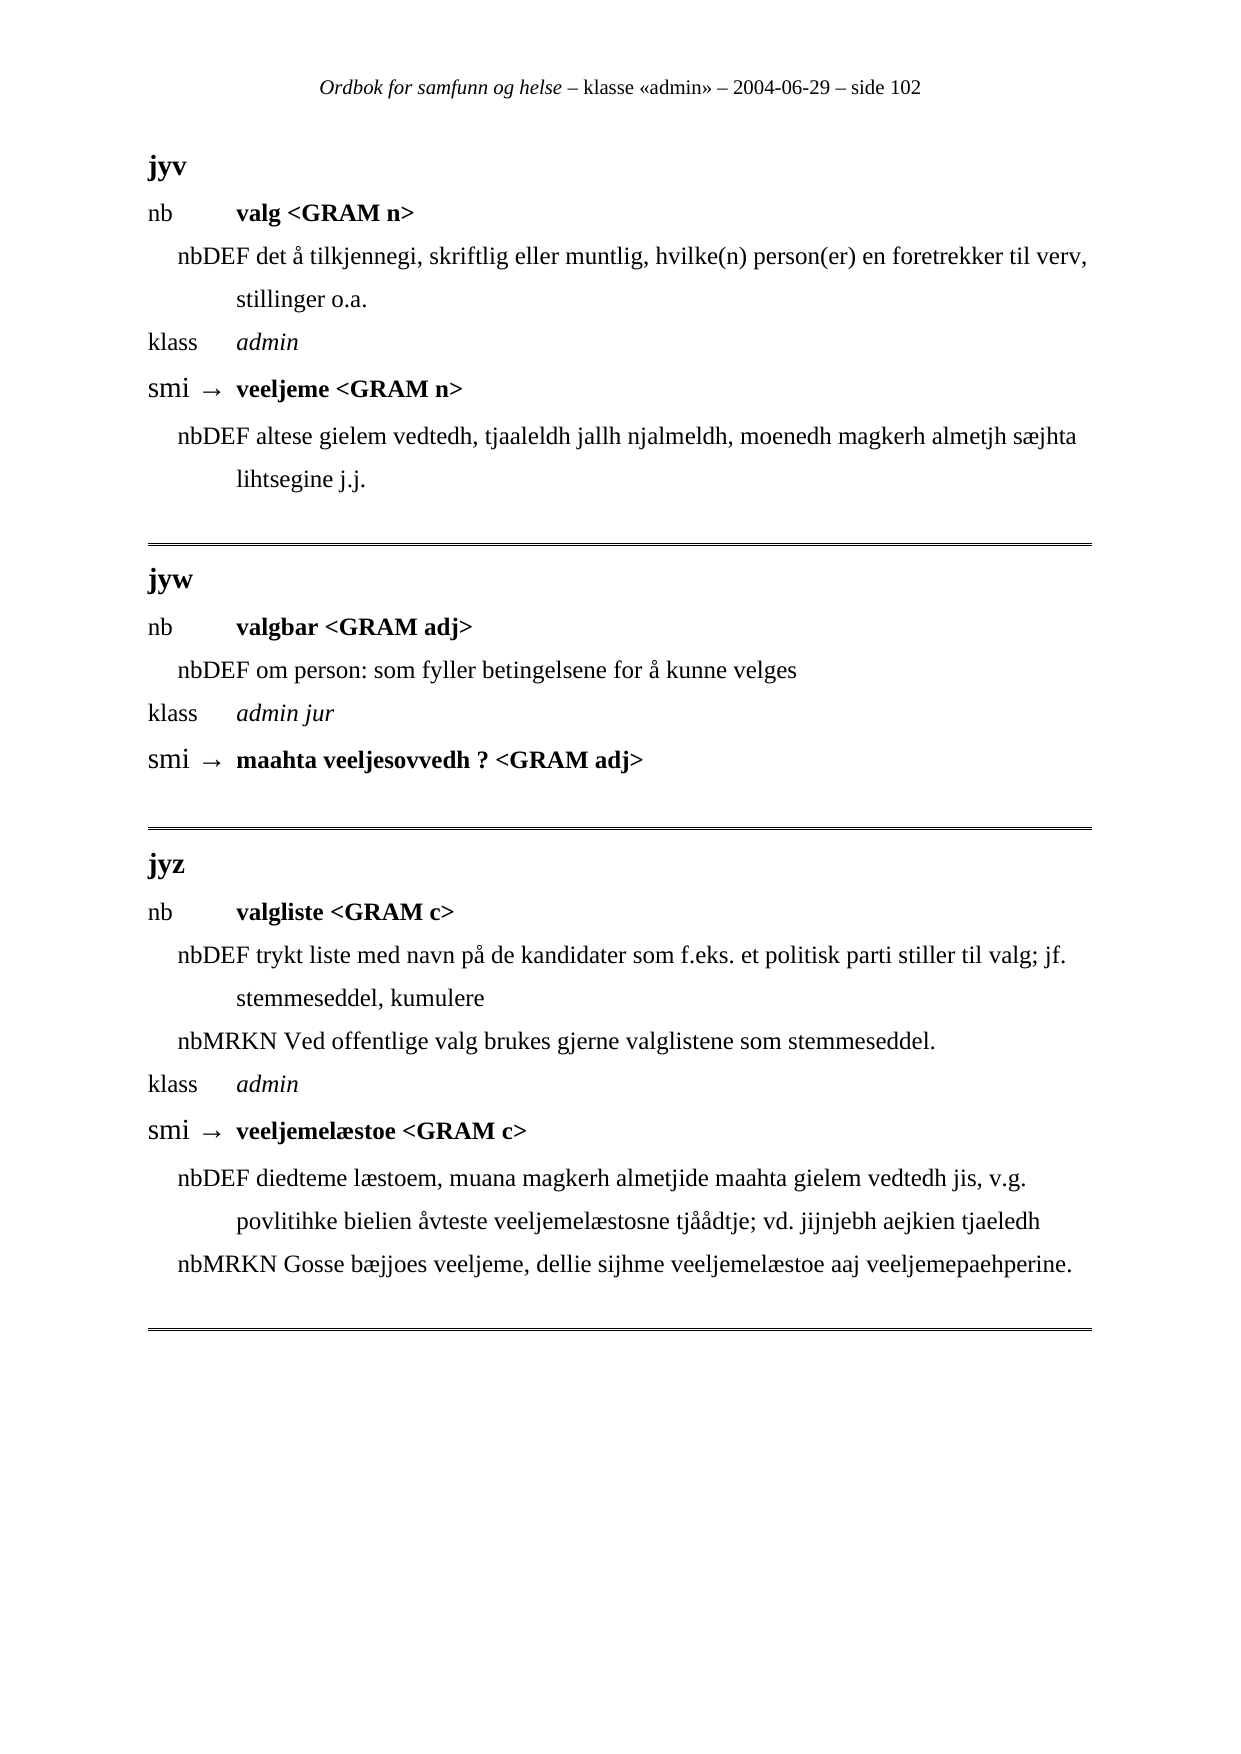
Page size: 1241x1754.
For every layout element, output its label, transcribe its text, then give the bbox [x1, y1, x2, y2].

text nbDEF det å tilkjennegi, skriftlig eller muntlig, hvilke(n) person(er) en foretrekker til verv, stillinger o.a. [177, 241, 1092, 313]
text smi → veeljeme <GRAM n> [148, 370, 1092, 404]
text jyz [148, 846, 1092, 880]
text nb valgbar <GRAM adj> [148, 612, 1092, 641]
text nbDEF altese gielem vedtedh, tjaaleldh jallh njalmeldh, moenedh magkerh almetjh sæjhta lihtsegine j.j. [177, 421, 1092, 493]
text klass admin [148, 327, 1092, 356]
text nbDEF om person: som fyller betingelsene for å kunne velges [177, 655, 1092, 684]
text nb valg <GRAM n> [148, 198, 1092, 227]
text jyw [148, 562, 1092, 595]
text nb valgliste <GRAM c> [148, 897, 1092, 925]
text jyv [148, 148, 1092, 181]
text nbDEF diedteme læstoem, muana magkerh almetjide maahta gielem vedtedh jis, v.g. povlitihke bielien åvteste veeljemelæstosne tjåådtje; vd. jijnjebh aejkien tjaeledh [177, 1163, 1092, 1234]
text klass admin jur [148, 698, 1092, 727]
text smi → maahta veeljesovvedh ? <GRAM adj> [148, 741, 1092, 775]
text smi → veeljemelæstoe <GRAM c> [148, 1112, 1092, 1146]
text nbDEF trykt liste med navn på de kandidater som f.eks. et politisk parti stiller til valg; jf. stemmeseddel, kumulere [177, 940, 1092, 1012]
text nbMRKN Gosse bæjjoes veeljeme, dellie sijhme veeljemelæstoe aaj veeljemepaehperine. [177, 1249, 1092, 1278]
text klass admin [148, 1069, 1092, 1098]
text nbMRKN Ved offentlige valg brukes gjerne valglistene som stemmeseddel. [177, 1026, 1092, 1055]
